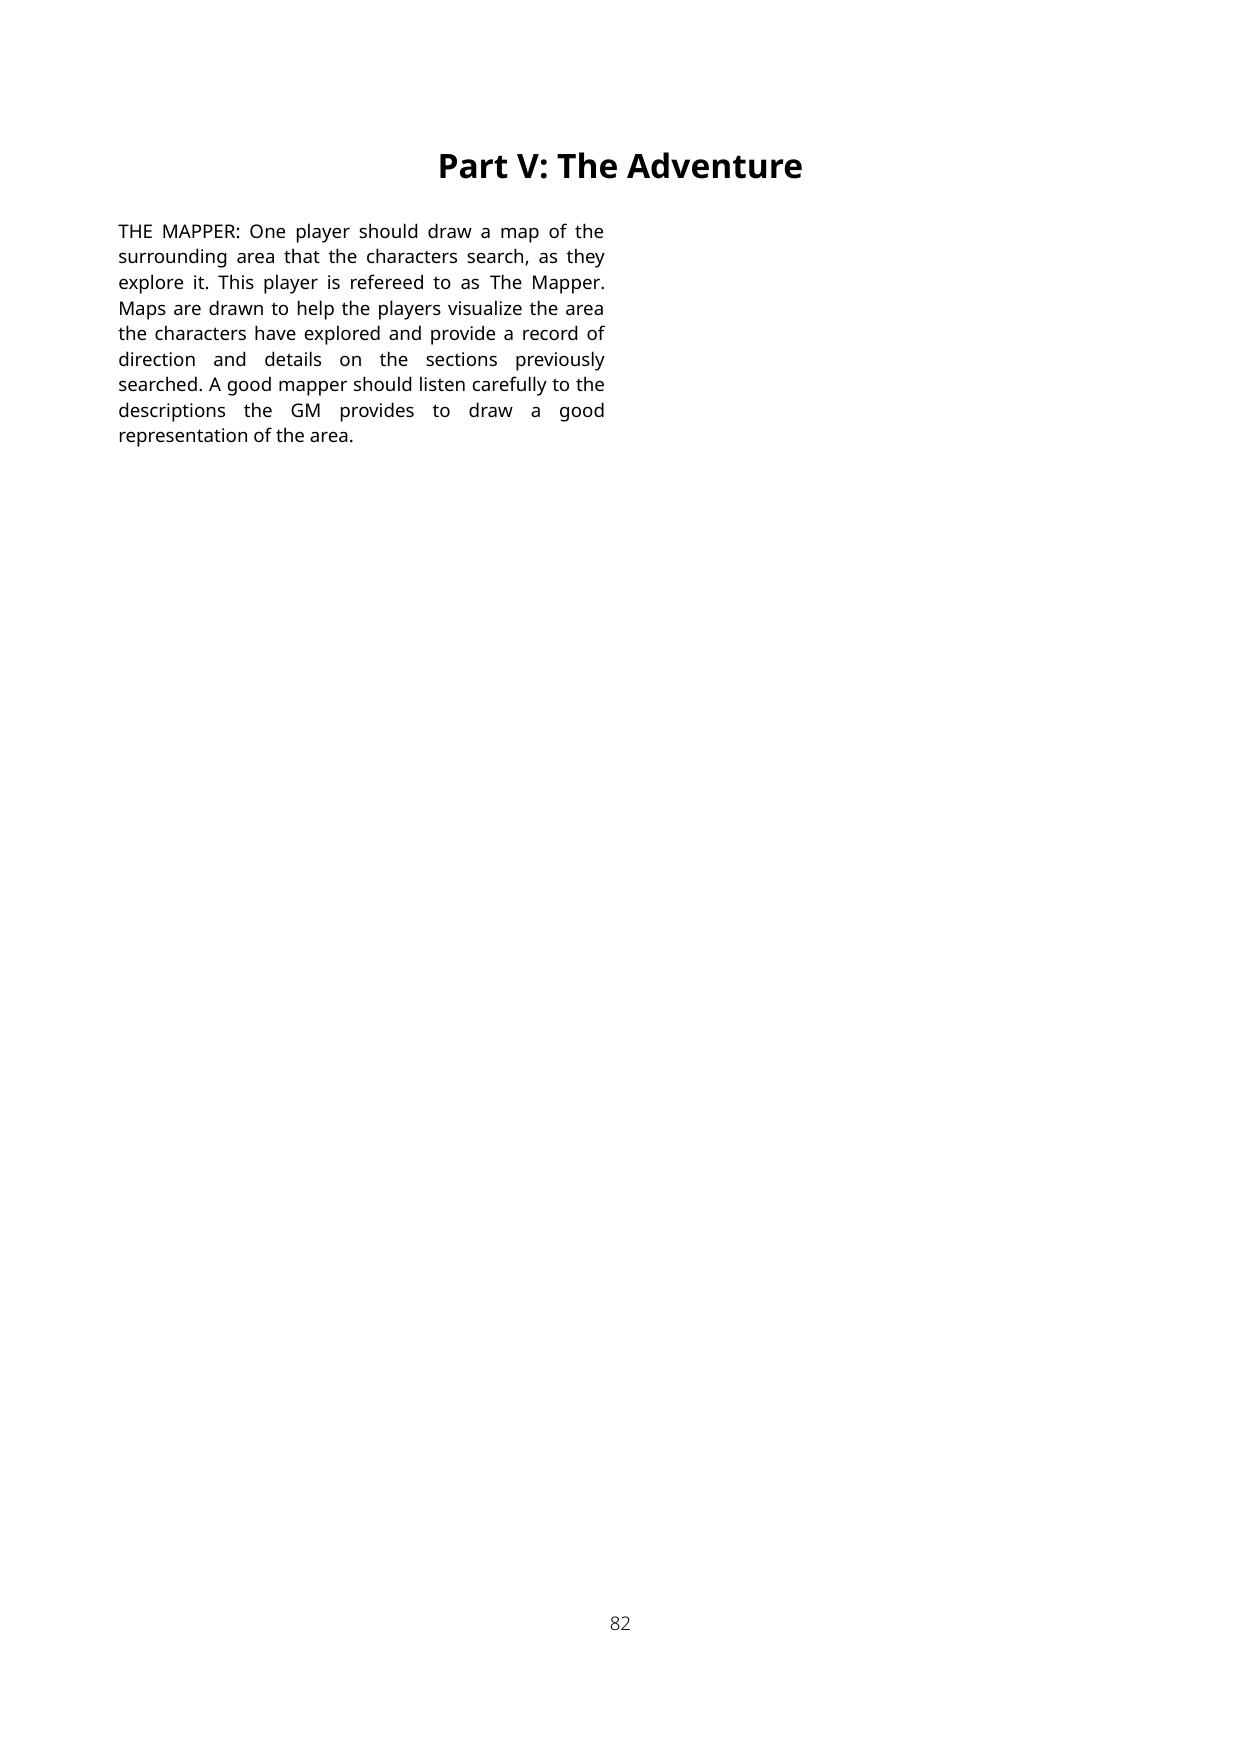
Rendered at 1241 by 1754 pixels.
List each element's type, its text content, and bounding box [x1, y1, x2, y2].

text THE MAPPER: One player should draw a map of the surrounding area that the characters search, as they explore it. This player is refereed to as The Mapper. Maps are drawn to help the players visualize the area the characters have explored and provide a record of direction and details on the sections previously searched. A good mapper should listen carefully to the descriptions the GM provides to draw a good representation of the area. [118, 218, 605, 448]
